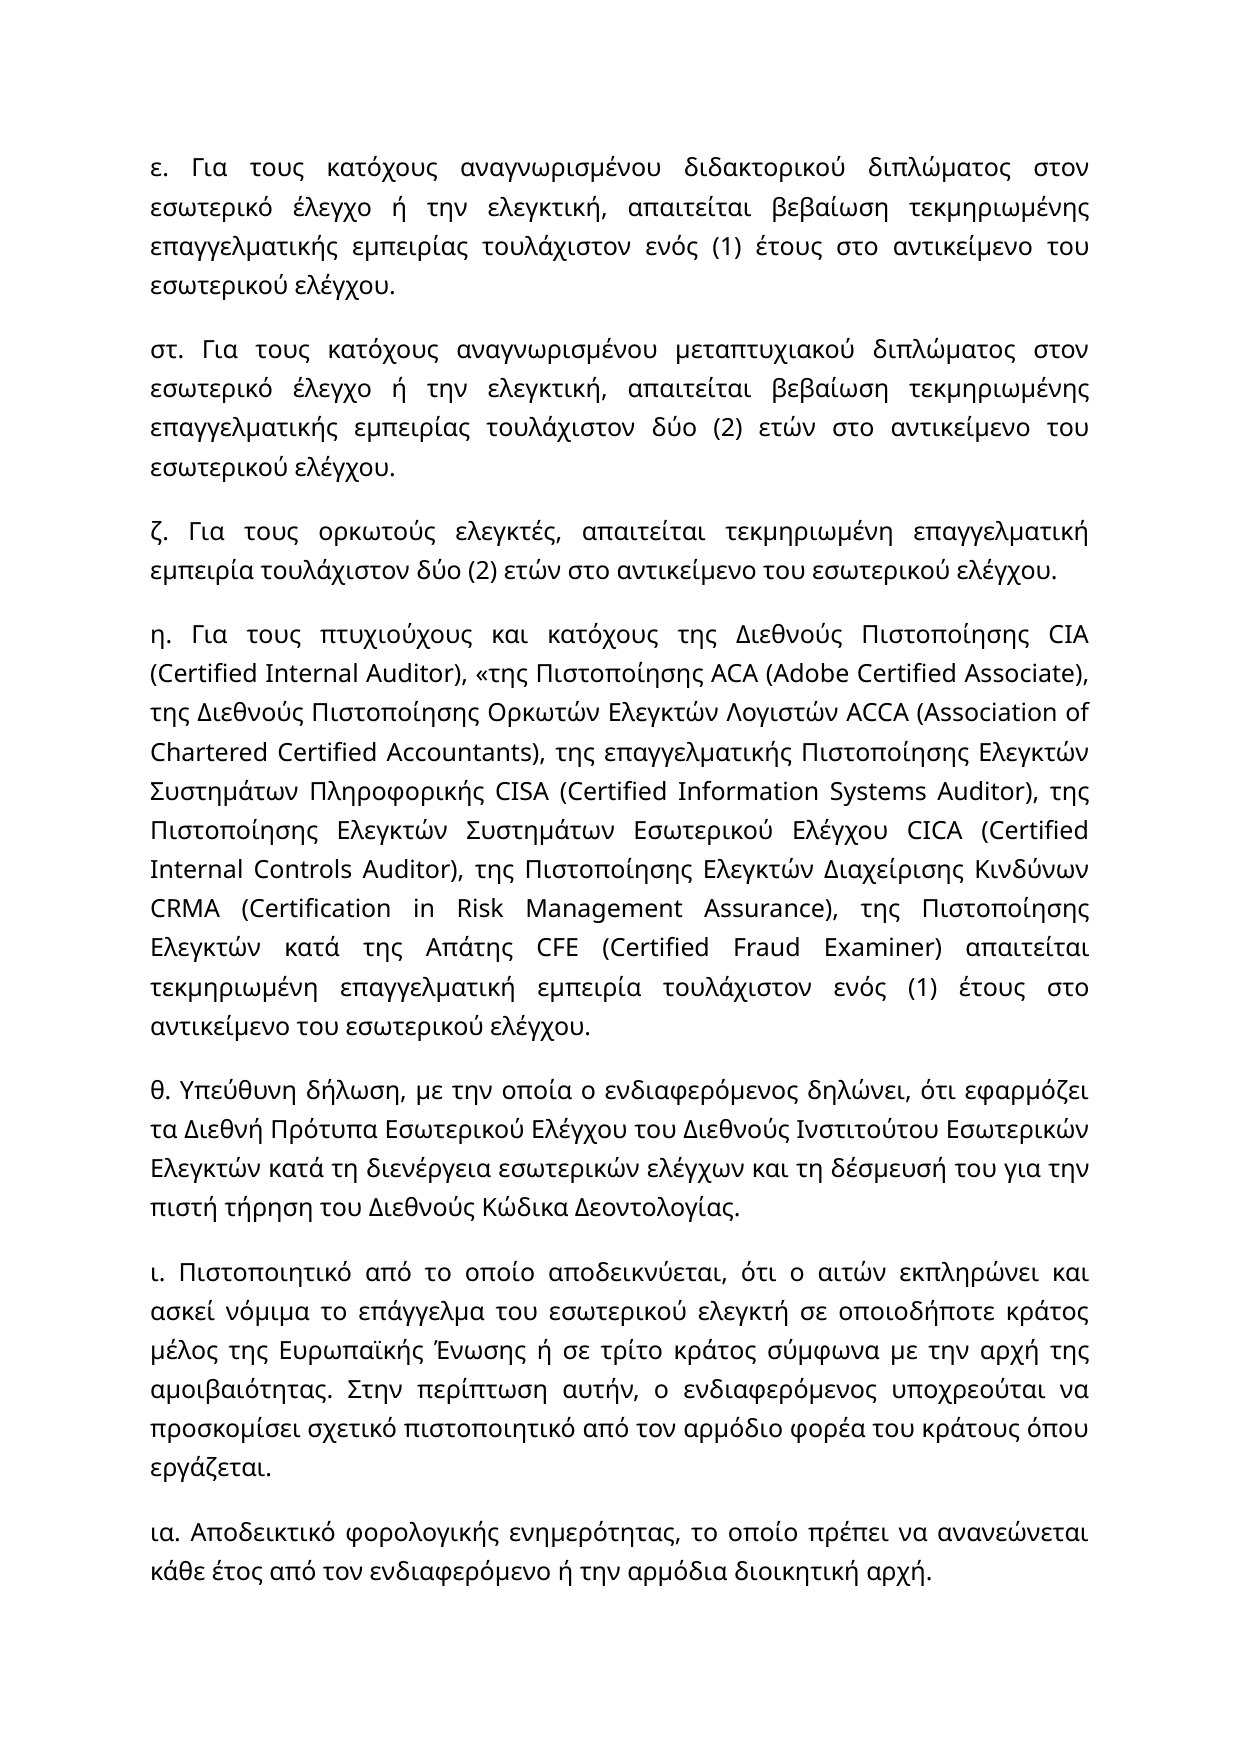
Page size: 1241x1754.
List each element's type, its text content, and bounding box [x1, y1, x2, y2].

text η. Για τους πτυχιούχους και κατόχους της Διεθνούς Πιστοποίησης CIA (Certified Internal Auditor), «της Πιστοποίησης ACA (Αdobe Certified Associate), της Διεθνούς Πιστοποίησης Ορκωτών Ελεγκτών Λογιστών ACCA (Αssociation of Chartered Certified Accountants), της επαγγελματικής Πιστοποίησης Ελεγκτών Συστημάτων Πληροφορικής CISA (Certified Information Systems Auditor), της Πιστοποίησης Ελεγκτών Συστημάτων Εσωτερικού Ελέγχου CICA (Certified Internal Controls Auditor), της Πιστοποίησης Ελεγκτών Διαχείρισης Κινδύνων CRMA (Certification in Risk Management Assurance), της Πιστοποίησης Ελεγκτών κατά της Απάτης CFE (Certified Fraud Examiner) απαιτείται τεκμηριωμένη επαγγελματική εμπειρία τουλάχιστον ενός (1) έτους στο αντικείμενο του εσωτερικού ελέγχου. [150, 617, 1090, 1042]
text ζ. Για τους ορκωτούς ελεγκτές, απαιτείται τεκμηριωμένη επαγγελματική εμπειρία τουλάχιστον δύο (2) ετών στο αντικείμενο του εσωτερικού ελέγχου. [150, 513, 1090, 587]
text θ. Υπεύθυνη δήλωση, με την οποία ο ενδιαφερόμενος δηλώνει, ότι εφαρμόζει τα Διεθνή Πρότυπα Εσωτερικού Ελέγχου του Διεθνούς Ινστιτούτου Εσωτερικών Ελεγκτών κατά τη διενέργεια εσωτερικών ελέγχων και τη δέσμευσή του για την πιστή τήρηση του Διεθνούς Κώδικα Δεοντολογίας. [150, 1072, 1090, 1224]
text ια. Αποδεικτικό φορολογικής ενημερότητας, το οποίο πρέπει να ανανεώνεται κάθε έτος από τον ενδιαφερόμενο ή την αρμόδια διοικητική αρχή. [150, 1514, 1090, 1587]
text ε. Για τους κατόχους αναγνωρισμένου διδακτορικού διπλώματος στον εσωτερικό έλεγχο ή την ελεγκτική, απαιτείται βεβαίωση τεκμηριωμένης επαγγελματικής εμπειρίας τουλάχιστον ενός (1) έτους στο αντικείμενο του εσωτερικού ελέγχου. [150, 150, 1090, 302]
text ι. Πιστοποιητικό από το οποίο αποδεικνύεται, ότι ο αιτών εκπληρώνει και ασκεί νόμιμα το επάγγελμα του εσωτερικού ελεγκτή σε οποιοδήποτε κράτος μέλος της Ευρωπαϊκής Ένωσης ή σε τρίτο κράτος σύμφωνα με την αρχή της αμοιβαιότητας. Στην περίπτωση αυτήν, ο ενδιαφερόμενος υποχρεούται να προσκομίσει σχετικό πιστοποιητικό από τον αρμόδιο φορέα του κράτους όπου εργάζεται. [150, 1254, 1090, 1484]
text στ. Για τους κατόχους αναγνωρισμένου μεταπτυχιακού διπλώματος στον εσωτερικό έλεγχο ή την ελεγκτική, απαιτείται βεβαίωση τεκμηριωμένης επαγγελματικής εμπειρίας τουλάχιστον δύο (2) ετών στο αντικείμενο του εσωτερικού ελέγχου. [150, 332, 1090, 483]
